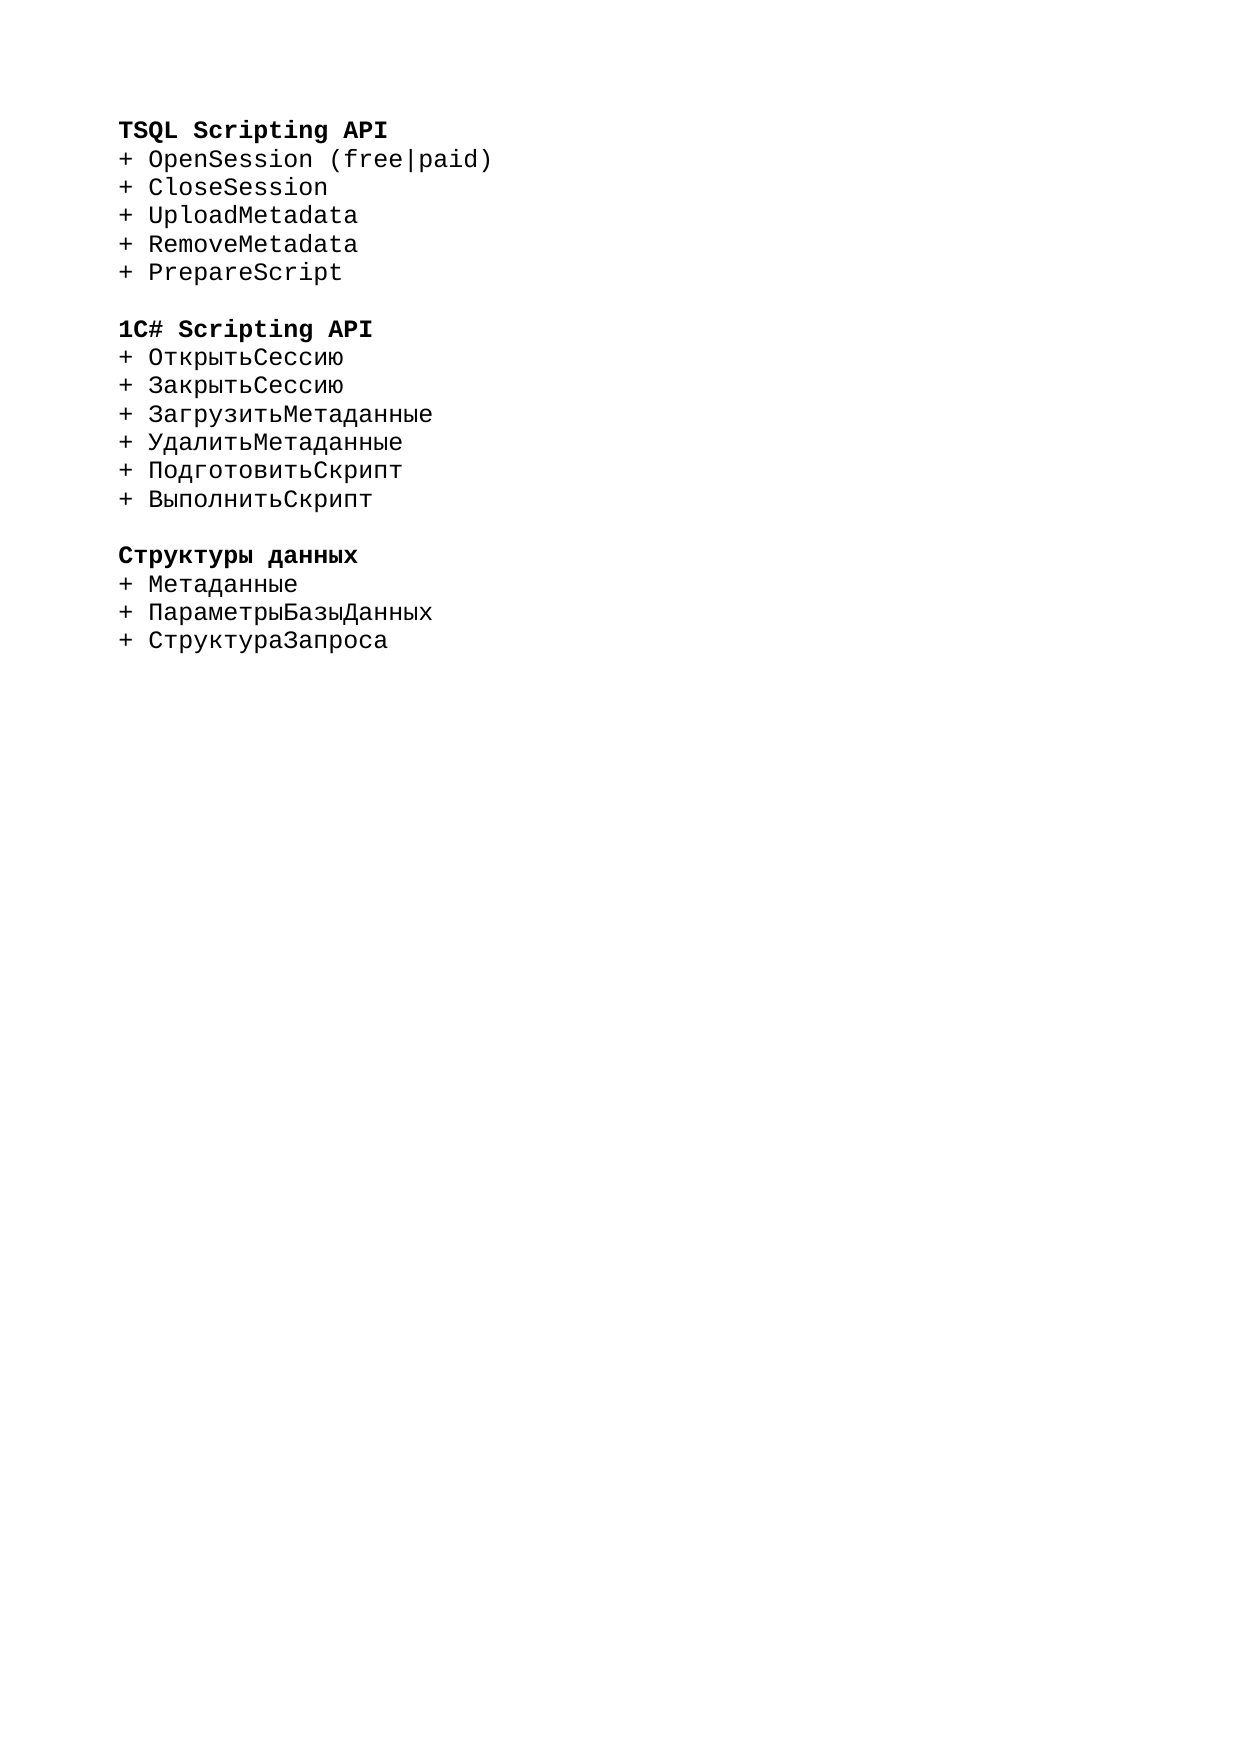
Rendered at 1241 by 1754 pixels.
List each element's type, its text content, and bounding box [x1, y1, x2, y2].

text 1C# Scripting API [118, 316, 1122, 345]
text + ОткрытьСессию [118, 345, 1122, 373]
text + Метаданные [118, 571, 1122, 600]
text + УдалитьМетаданные [118, 430, 1122, 458]
text + ПодготовитьСкрипт [118, 458, 1122, 486]
text Структуры данных [118, 543, 1122, 571]
text + PrepareScript [118, 260, 1122, 288]
text + СтруктураЗапроса [118, 628, 1122, 656]
text + ВыполнитьСкрипт [118, 486, 1122, 515]
text + UploadMetadata [118, 203, 1122, 231]
text + CloseSession [118, 175, 1122, 203]
text + OpenSession (free|paid) [118, 146, 1122, 175]
text TSQL Scripting API [118, 118, 1122, 146]
text + ЗагрузитьМетаданные [118, 401, 1122, 430]
text + RemoveMetadata [118, 231, 1122, 260]
text + ЗакрытьСессию [118, 373, 1122, 401]
text + ПараметрыБазыДанных [118, 600, 1122, 628]
